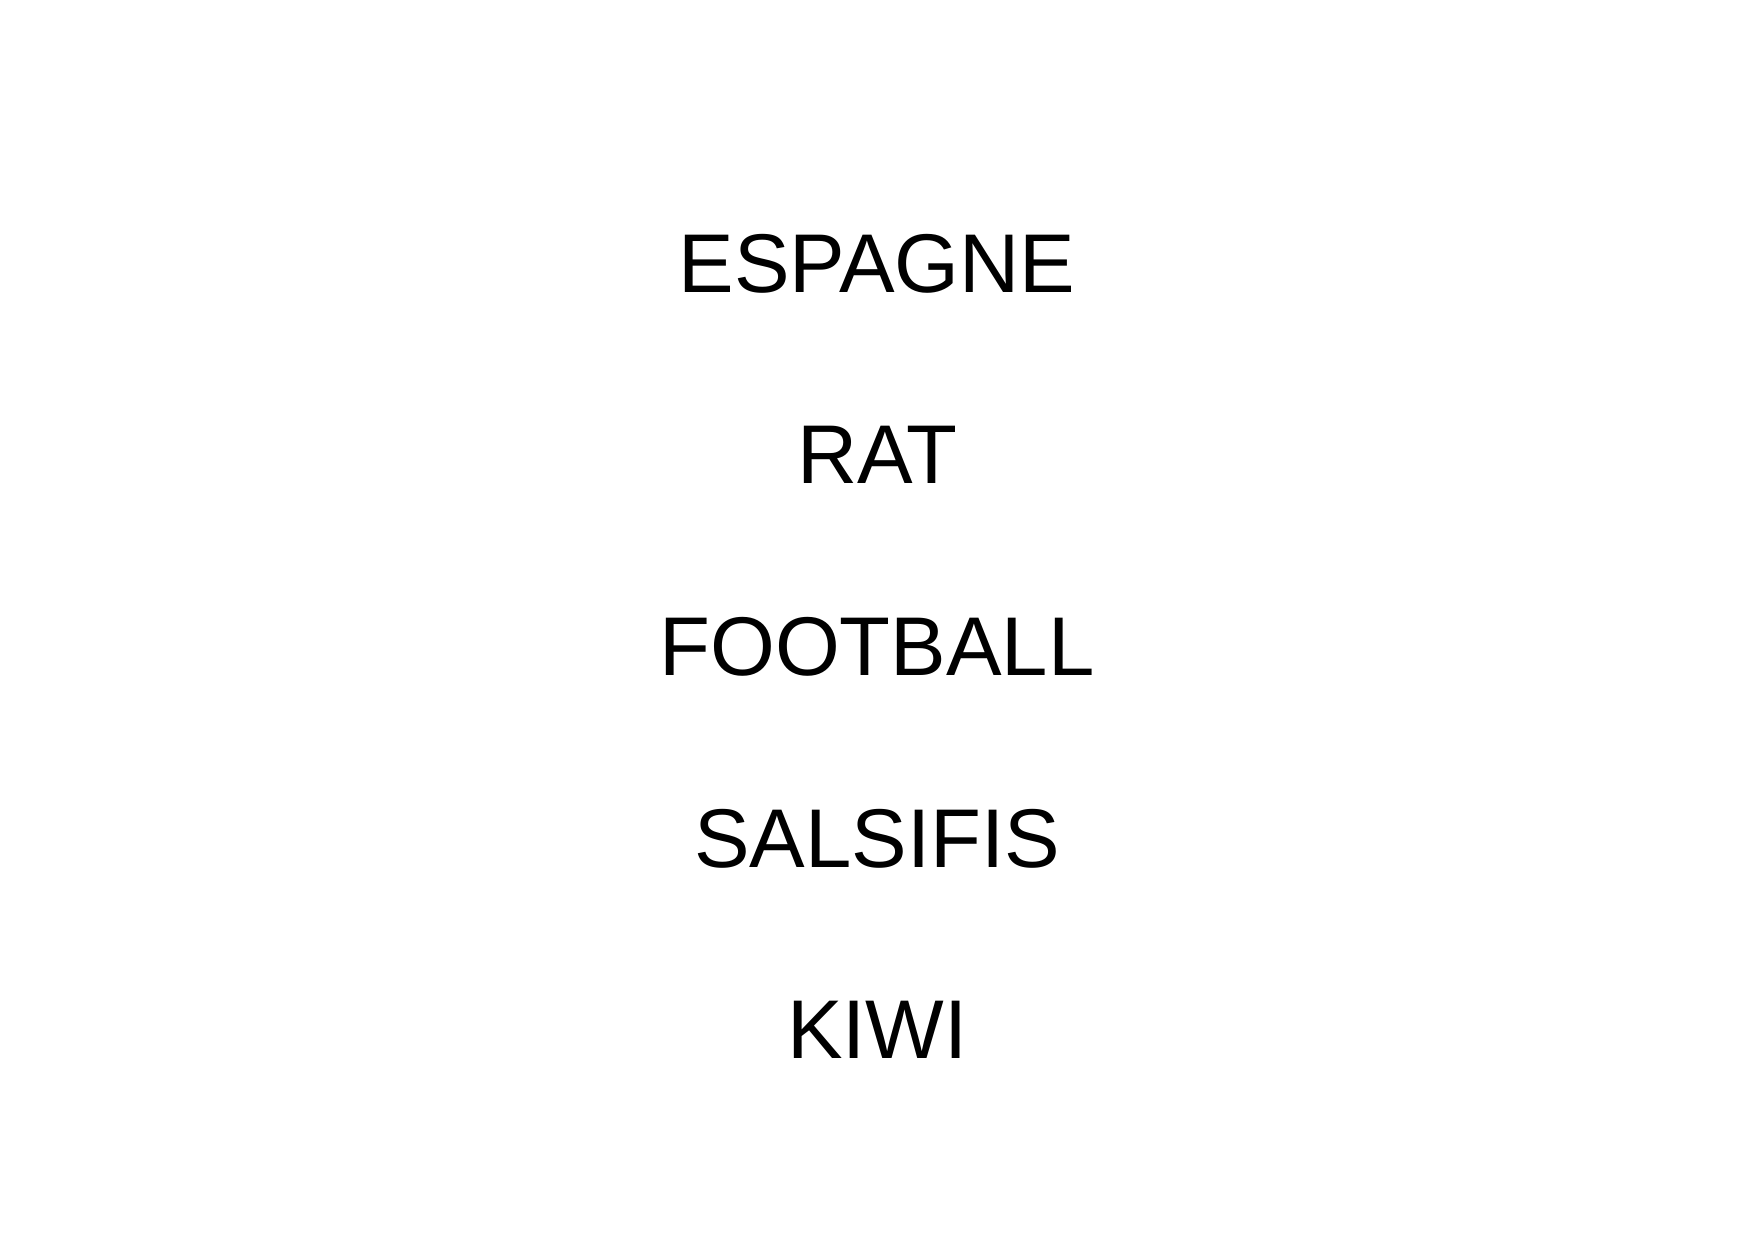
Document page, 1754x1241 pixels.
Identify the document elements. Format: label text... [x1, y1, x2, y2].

text FOOTBALL [118, 597, 1636, 693]
text SALSIFIS [118, 789, 1636, 885]
text RAT [118, 406, 1636, 501]
text KIWI [118, 981, 1636, 1076]
text ESPAGNE [118, 214, 1636, 310]
